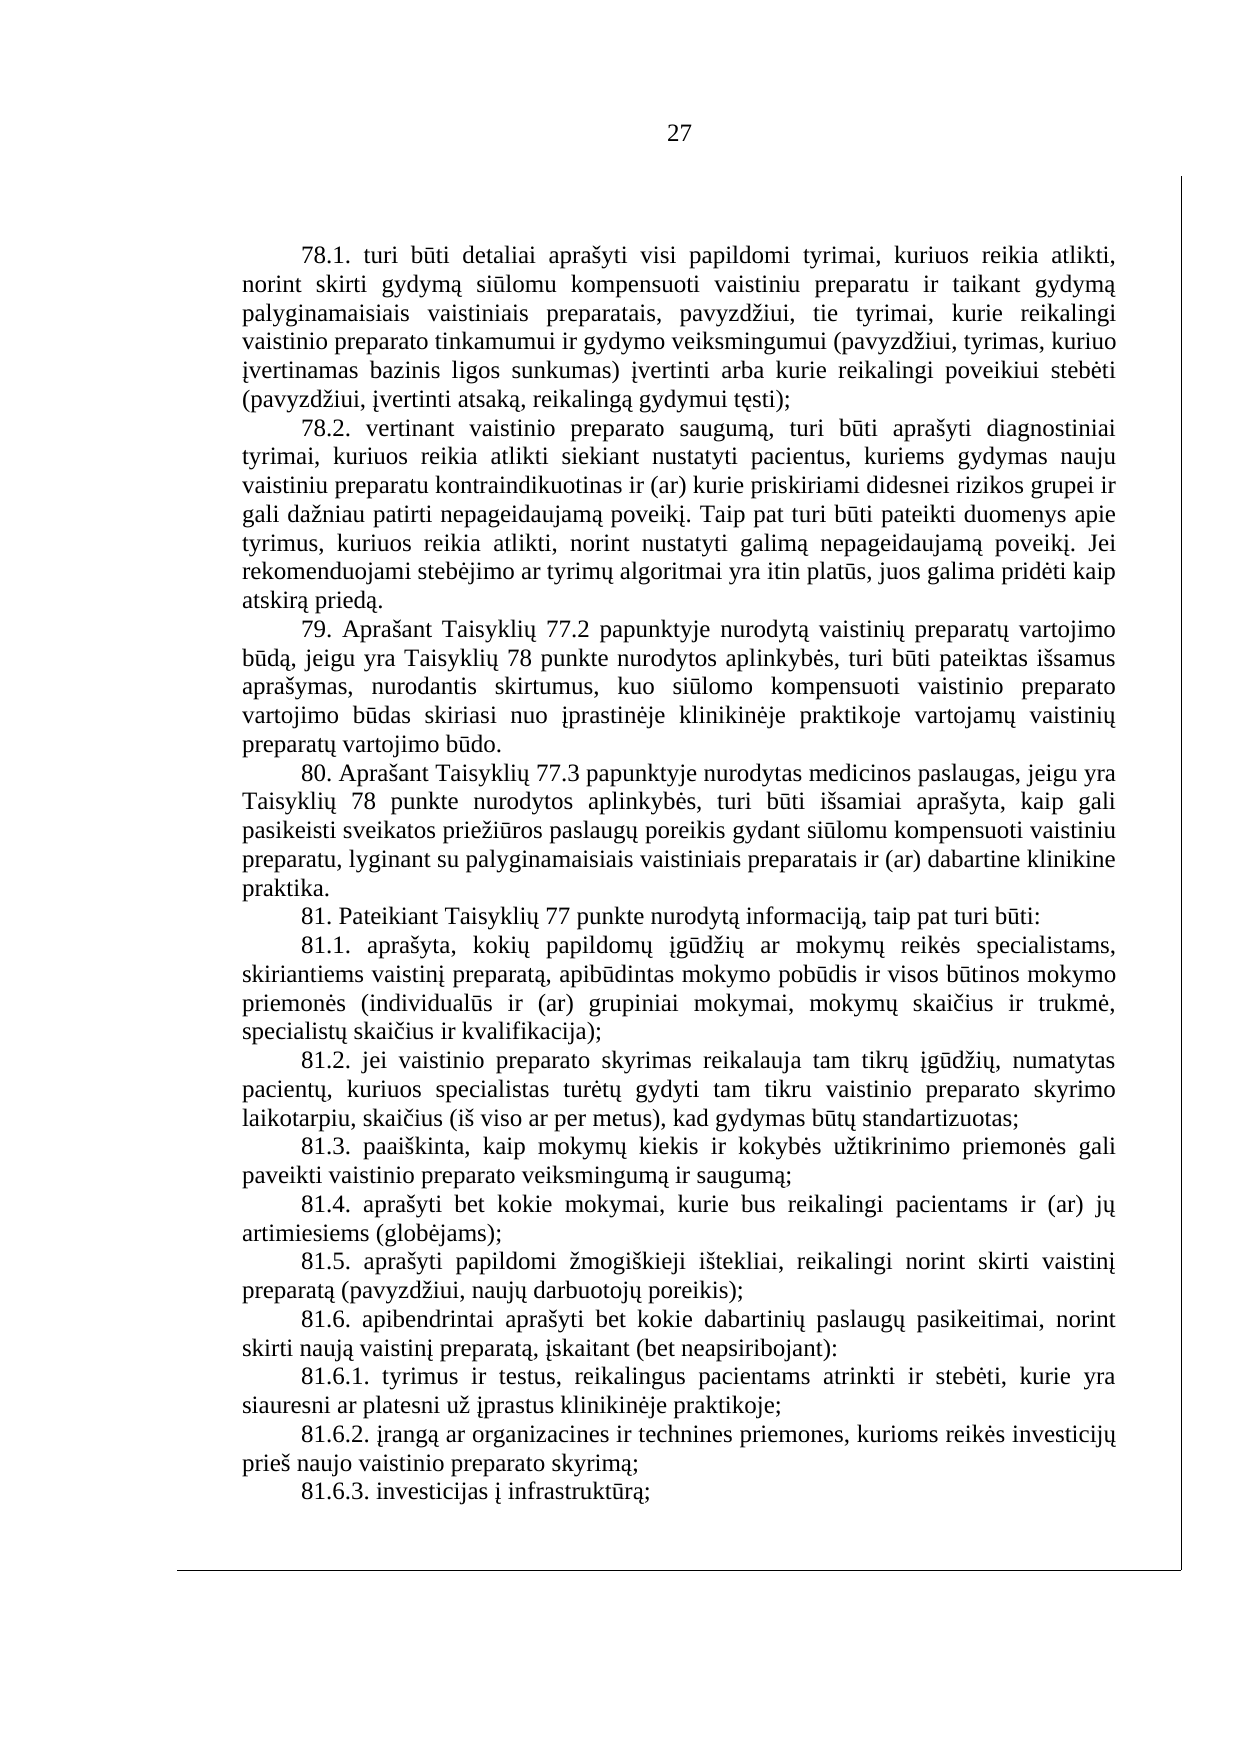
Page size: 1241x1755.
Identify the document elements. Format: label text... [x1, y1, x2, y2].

text 81.6.2. įrangą ar organizacines ir technines priemones, kurioms reikės investicijų prieš naujo vaistinio preparato skyrimą; [177, 1419, 1181, 1476]
text 81.4. aprašyti bet kokie mokymai, kurie bus reikalingi pacientams ir (ar) jų artimiesiems (globėjams); [177, 1189, 1181, 1246]
text 81.6. apibendrintai aprašyti bet kokie dabartinių paslaugų pasikeitimai, norint skirti naują vaistinį preparatą, įskaitant (bet neapsiribojant): [177, 1304, 1181, 1361]
text 81. Pateikiant Taisyklių 77 punkte nurodytą informaciją, taip pat turi būti: [177, 901, 1181, 930]
text 81.6.1. tyrimus ir testus, reikalingus pacientams atrinkti ir stebėti, kurie yra siauresni ar platesni už įprastus klinikinėje praktikoje; [177, 1361, 1181, 1419]
text 81.2. jei vaistinio preparato skyrimas reikalauja tam tikrų įgūdžių, numatytas pacientų, kuriuos specialistas turėtų gydyti tam tikru vaistinio preparato skyrimo laikotarpiu, skaičius (iš viso ar per metus), kad gydymas būtų standartizuotas; [177, 1045, 1181, 1131]
text 78.1. turi būti detaliai aprašyti visi papildomi tyrimai, kuriuos reikia atlikti, norint skirti gydymą siūlomu kompensuoti vaistiniu preparatu ir taikant gydymą palyginamaisiais vaistiniais preparatais, pavyzdžiui, tie tyrimai, kurie reikalingi vaistinio preparato tinkamumui ir gydymo veiksmingumui (pavyzdžiui, tyrimas, kuriuo įvertinamas bazinis ligos sunkumas) įvertinti arba kurie reikalingi poveikiui stebėti (pavyzdžiui, įvertinti atsaką, reikalingą gydymui tęsti); [177, 176, 1181, 413]
text 81.6.3. investicijas į infrastruktūrą; [177, 1476, 1181, 1570]
text 81.3. paaiškinta, kaip mokymų kiekis ir kokybės užtikrinimo priemonės gali paveikti vaistinio preparato veiksmingumą ir saugumą; [177, 1131, 1181, 1189]
text 78.2. vertinant vaistinio preparato saugumą, turi būti aprašyti diagnostiniai tyrimai, kuriuos reikia atlikti siekiant nustatyti pacientus, kuriems gydymas nauju vaistiniu preparatu kontraindikuotinas ir (ar) kurie priskiriami didesnei rizikos grupei ir gali dažniau patirti nepageidaujamą poveikį. Taip pat turi būti pateikti duomenys apie tyrimus, kuriuos reikia atlikti, norint nustatyti galimą nepageidaujamą poveikį. Jei rekomenduojami stebėjimo ar tyrimų algoritmai yra itin platūs, juos galima pridėti kaip atskirą priedą. [177, 413, 1181, 614]
text 81.1. aprašyta, kokių papildomų įgūdžių ar mokymų reikės specialistams, skiriantiems vaistinį preparatą, apibūdintas mokymo pobūdis ir visos būtinos mokymo priemonės (individualūs ir (ar) grupiniai mokymai, mokymų skaičius ir trukmė, specialistų skaičius ir kvalifikacija); [177, 930, 1181, 1045]
text 79. Aprašant Taisyklių 77.2 papunktyje nurodytą vaistinių preparatų vartojimo būdą, jeigu yra Taisyklių 78 punkte nurodytos aplinkybės, turi būti pateiktas išsamus aprašymas, nurodantis skirtumus, kuo siūlomo kompensuoti vaistinio preparato vartojimo būdas skiriasi nuo įprastinėje klinikinėje praktikoje vartojamų vaistinių preparatų vartojimo būdo. [177, 614, 1181, 758]
text 81.5. aprašyti papildomi žmogiškieji ištekliai, reikalingi norint skirti vaistinį preparatą (pavyzdžiui, naujų darbuotojų poreikis); [177, 1246, 1181, 1304]
text 80. Aprašant Taisyklių 77.3 papunktyje nurodytas medicinos paslaugas, jeigu yra Taisyklių 78 punkte nurodytos aplinkybės, turi būti išsamiai aprašyta, kaip gali pasikeisti sveikatos priežiūros paslaugų poreikis gydant siūlomu kompensuoti vaistiniu preparatu, lyginant su palyginamaisiais vaistiniais preparatais ir (ar) dabartine klinikine praktika. [177, 758, 1181, 901]
